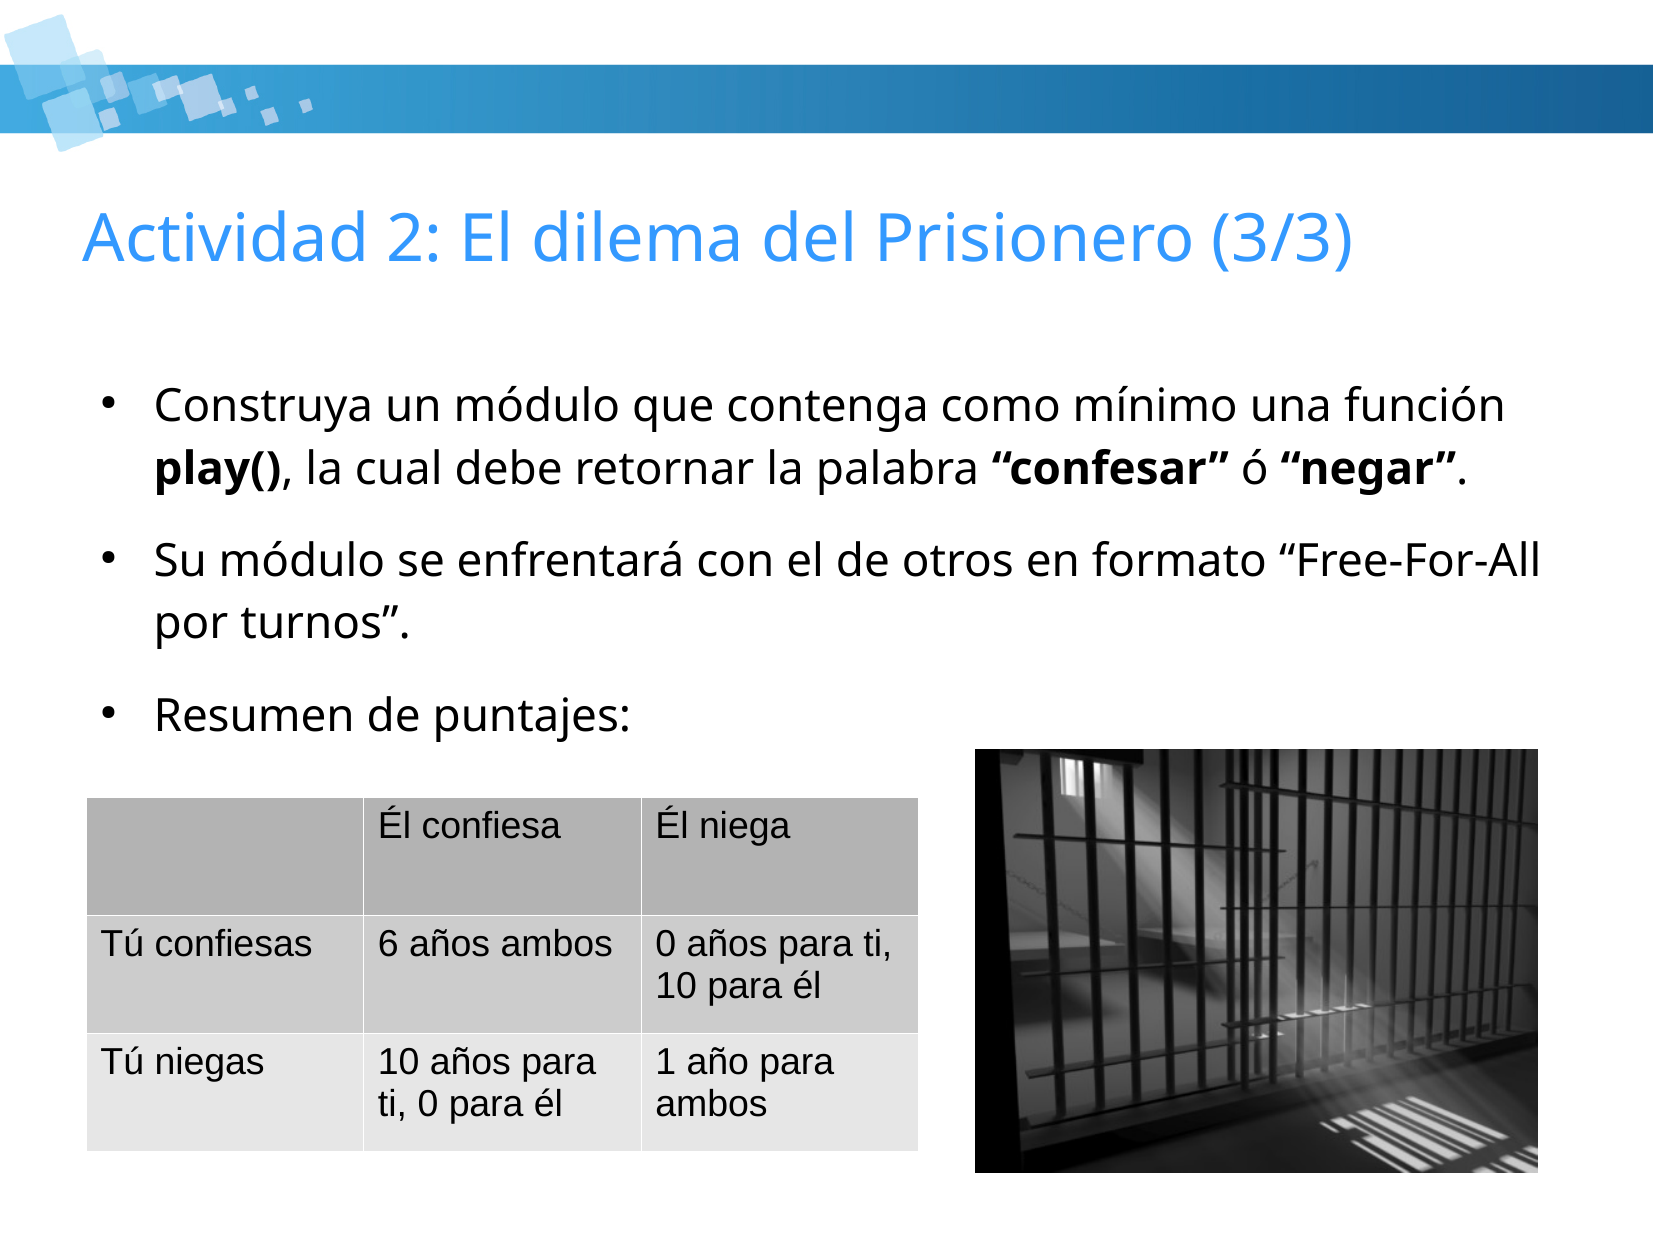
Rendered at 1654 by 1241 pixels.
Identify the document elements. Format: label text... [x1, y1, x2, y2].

table_cell Tú confiesas [87, 916, 363, 1033]
list Construya un módulo que contenga como mínimo una función play(), la cual debe retornar la palabra “confesar” ó “negar”. Su módulo se enfrentará con el de otros en formato “Free-For-All por turnos”. Resumen de puntajes: [82, 372, 1571, 1093]
picture [0, 0, 1653, 1238]
table_cell 6 años ambos [364, 916, 641, 1033]
table_header [87, 798, 363, 915]
table_cell 0 años para ti, 10 para él [642, 916, 918, 1033]
table_header Él confiesa [364, 798, 641, 915]
title Actividad 2: El dilema del Prisionero (3/3) [82, 132, 1571, 340]
table_cell 1 año para ambos [642, 1034, 918, 1151]
table_header Él niega [642, 798, 918, 915]
table_cell Tú niegas [87, 1034, 363, 1151]
table_cell 10 años para ti, 0 para él [364, 1034, 641, 1151]
